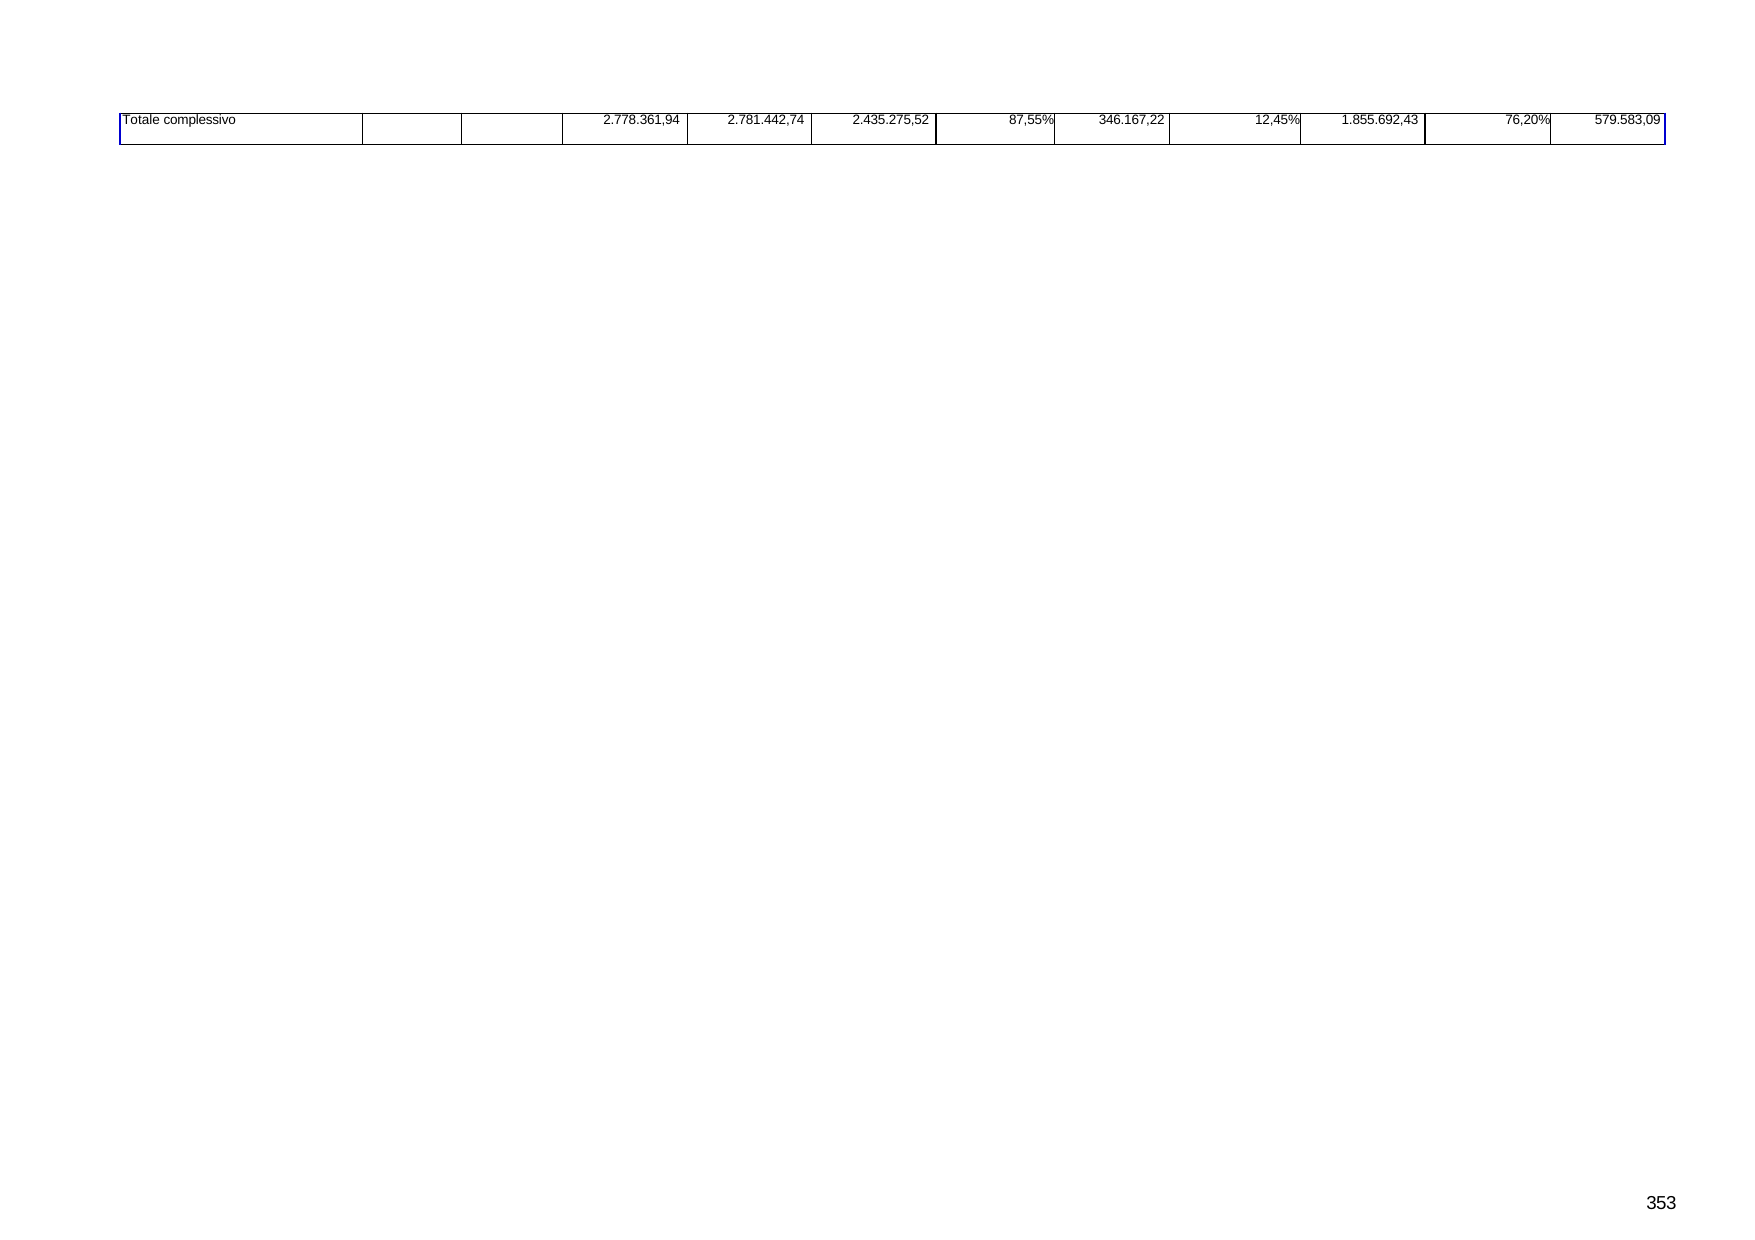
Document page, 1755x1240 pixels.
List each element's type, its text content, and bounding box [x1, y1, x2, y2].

table_cell 2.781.442,74 [688, 114, 811, 143]
table_cell 579.583,09 [1551, 114, 1664, 143]
table_cell [363, 114, 461, 143]
table_cell 2.778.361,94 [563, 114, 687, 143]
table_cell 346.167,22 [1055, 114, 1169, 143]
table_cell 87,55% [937, 114, 1054, 143]
table_cell 1.855.692,43 [1301, 114, 1424, 143]
table_cell 76,20% [1426, 114, 1550, 143]
table_cell [462, 114, 562, 143]
table_cell 2.435.275,52 [812, 114, 935, 143]
table_cell 12,45% [1170, 114, 1300, 143]
table_cell Totale complessivo [121, 114, 362, 143]
